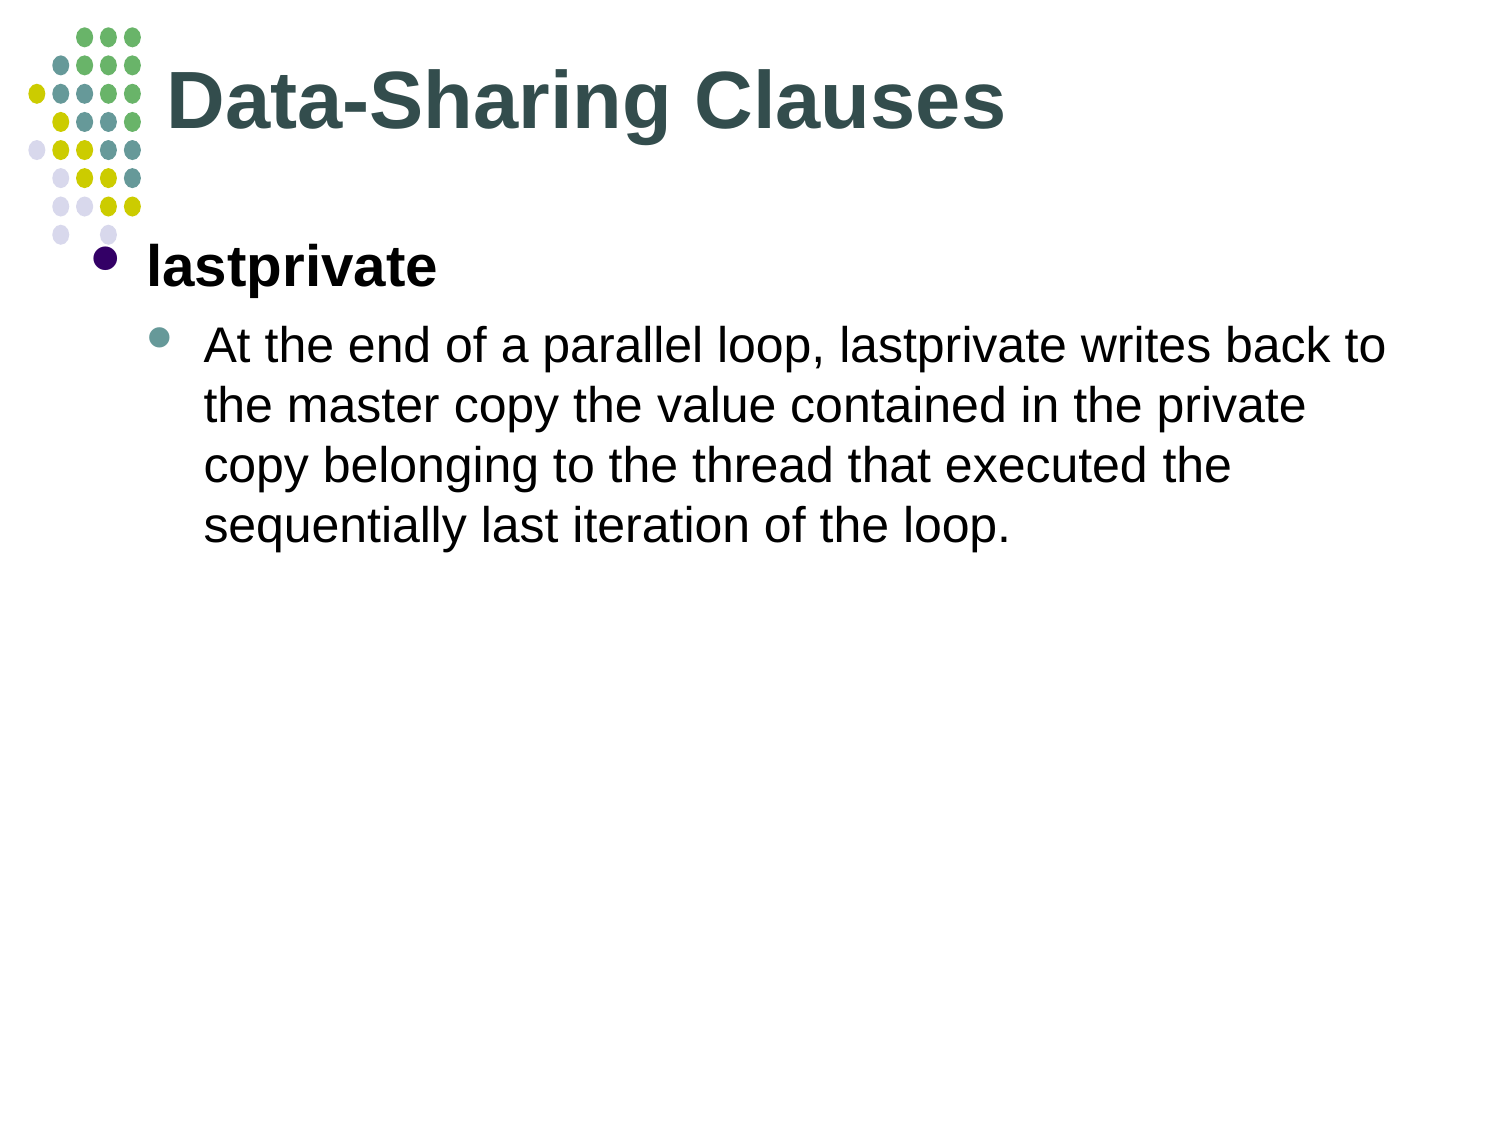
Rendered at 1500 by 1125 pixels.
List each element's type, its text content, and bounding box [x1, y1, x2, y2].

title Data-Sharing Clauses [151, 40, 1390, 176]
list lastprivate At the end of a parallel loop, lastprivate writes back to the master copy the value contained in the private copy belonging to the thread that executed the sequentially last iteration of the loop. [75, 228, 1426, 1006]
